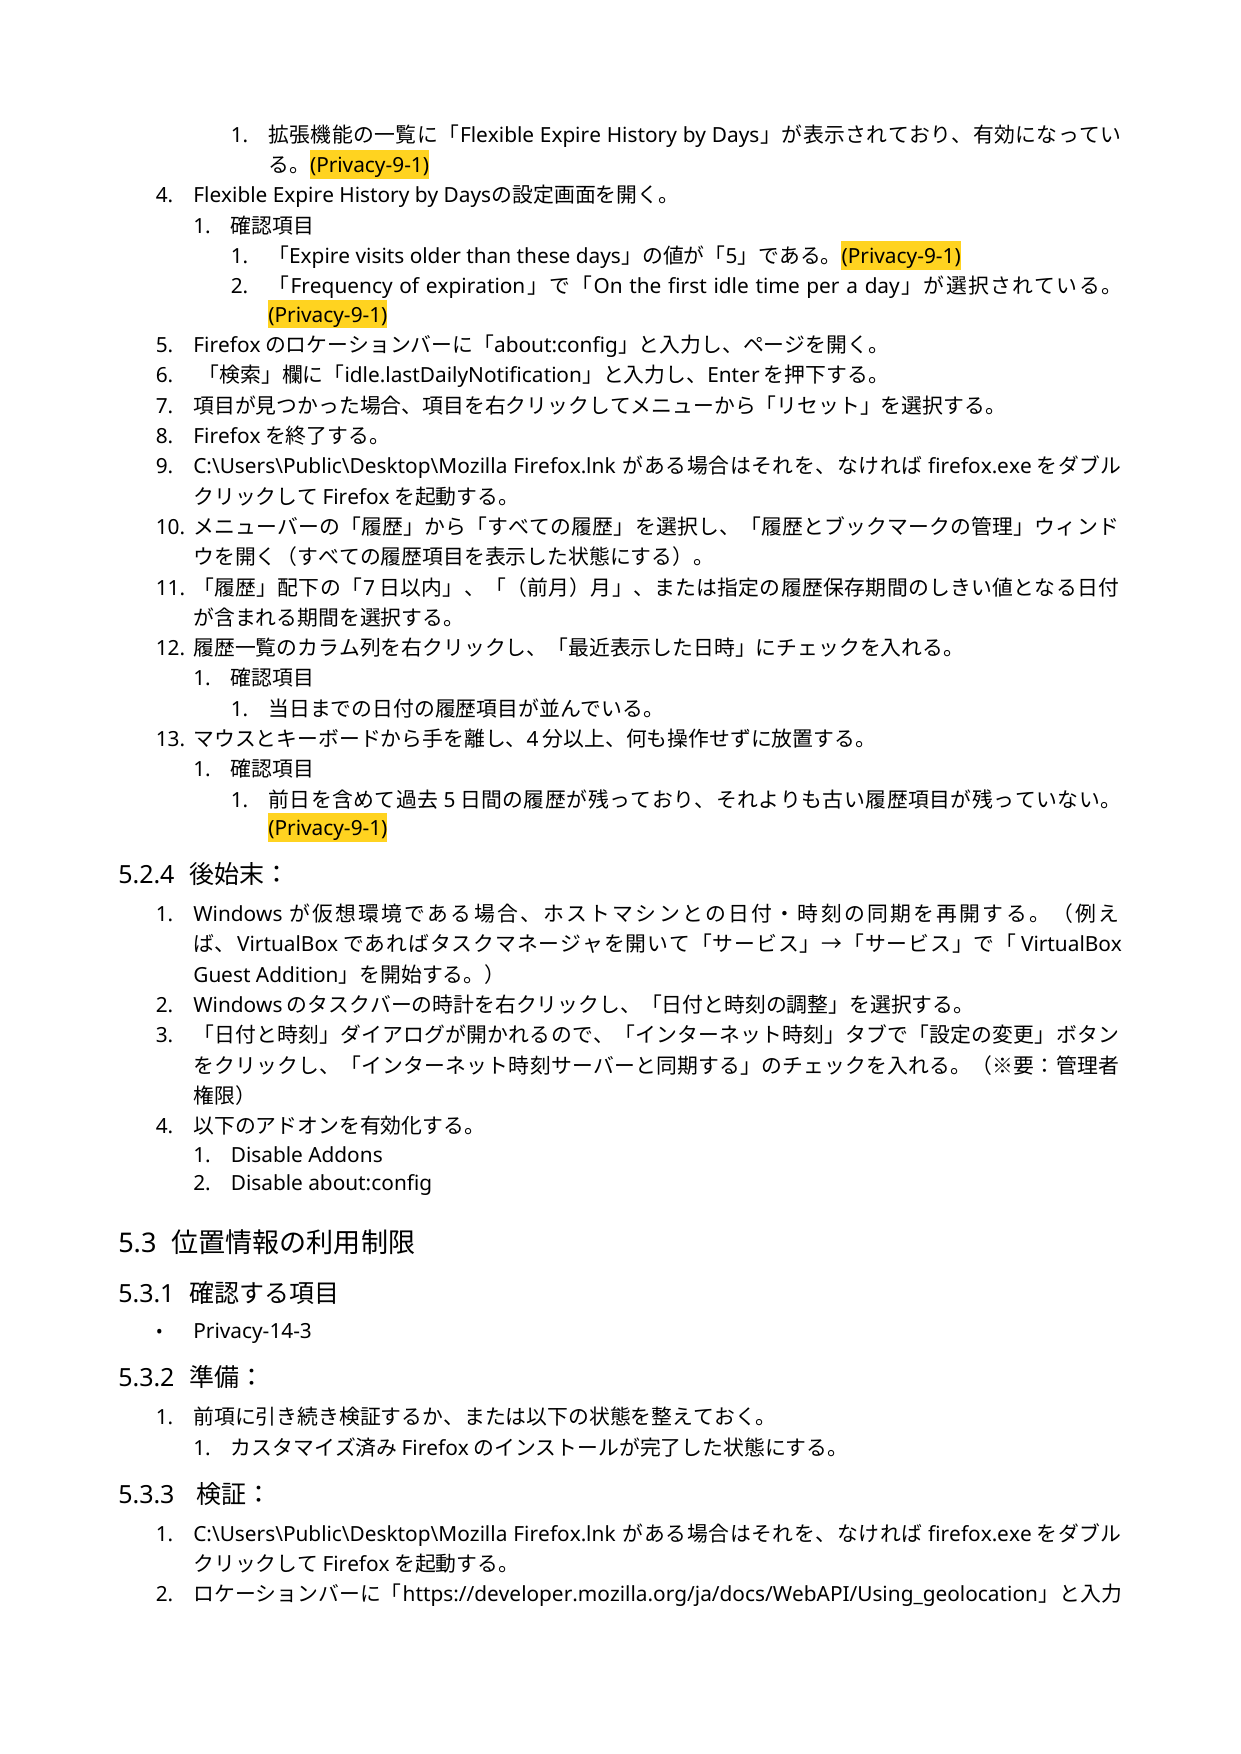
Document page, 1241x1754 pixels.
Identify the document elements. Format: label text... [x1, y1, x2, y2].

list 「検索」欄に「idle.lastDailyNotification」と入力し、Enterを押下する。 [156, 359, 1122, 389]
subtitle 準備： [118, 1358, 1122, 1394]
list メニューバーの「履歴」から「すべての履歴」を選択し、「履歴とブックマークの管理」ウィンドウを開く（すべての履歴項目を表示した状態にする）。 [156, 510, 1122, 571]
list 「Frequency of expiration」で「On the first idle time per a day」が選択されている。(Privacy-9-1) [231, 270, 1122, 328]
list 前項に引き続き検証するか、または以下の状態を整えておく。 [156, 1401, 1122, 1431]
list 前日を含めて過去5日間の履歴が残っており、それよりも古い履歴項目が残っていない。(Privacy-9-1) [231, 783, 1122, 842]
list Firefoxを終了する。 [156, 419, 1122, 450]
list Privacy-14-3 [156, 1316, 1122, 1345]
list カスタマイズ済みFirefoxのインストールが完了した状態にする。 [193, 1431, 1122, 1461]
list 確認項目 [193, 209, 1122, 239]
list 確認項目 [193, 662, 1122, 692]
subtitle 検証： [118, 1474, 1122, 1511]
list ロケーションバーに「https://developer.mozilla.org/ja/docs/WebAPI/Using_geolocation」と入力 [156, 1578, 1122, 1608]
list マウスとキーボードから手を離し、4分以上、何も操作せずに放置する。 [156, 722, 1122, 753]
list 確認項目 [193, 753, 1122, 783]
list 拡張機能の一覧に「Flexible Expire History by Days」が表示されており、有効になっている。(Privacy-9-1) [231, 118, 1122, 179]
list 「日付と時刻」ダイアログが開かれるので、「インターネット時刻」タブで「設定の変更」ボタンをクリックし、「インターネット時刻サーバーと同期する」のチェックを入れる。（※要：管理者権限） [156, 1019, 1122, 1109]
list 以下のアドオンを有効化する。 [156, 1109, 1122, 1140]
subtitle 確認する項目 [118, 1274, 1122, 1310]
list 「Expire visits older than these days」の値が「5」である。(Privacy-9-1) [231, 239, 1122, 270]
subtitle 位置情報の利用制限 [118, 1221, 1122, 1261]
list Windowsが仮想環境である場合、ホストマシンとの日付・時刻の同期を再開する。（例えば、VirtualBoxであればタスクマネージャを開いて「サービス」→「サービス」で「VirtualBox Guest Addition」を開始する。） [156, 897, 1122, 988]
list Disable Addons [193, 1140, 1122, 1168]
list C:\Users\Public\Desktop\Mozilla Firefox.lnk がある場合はそれを、なければfirefox.exeをダブルクリックしてFirefoxを起動する。 [156, 1517, 1122, 1578]
list Disable about:config [193, 1168, 1122, 1197]
subtitle 後始末： [118, 855, 1122, 891]
list Flexible Expire History by Daysの設定画面を開く。 [156, 179, 1122, 209]
list 履歴一覧のカラム列を右クリックし、「最近表示した日時」にチェックを入れる。 [156, 631, 1122, 662]
list Windowsのタスクバーの時計を右クリックし、「日付と時刻の調整」を選択する。 [156, 988, 1122, 1019]
list 項目が見つかった場合、項目を右クリックしてメニューから「リセット」を選択する。 [156, 389, 1122, 419]
list 当日までの日付の履歴項目が並んでいる。 [231, 692, 1122, 722]
list 「履歴」配下の「7日以内」、「（前月）月」、または指定の履歴保存期間のしきい値となる日付が含まれる期間を選択する。 [156, 571, 1122, 631]
list C:\Users\Public\Desktop\Mozilla Firefox.lnk がある場合はそれを、なければfirefox.exeをダブルクリックしてFirefoxを起動する。 [156, 450, 1122, 510]
list Firefoxのロケーションバーに「about:config」と入力し、ページを開く。 [156, 328, 1122, 359]
